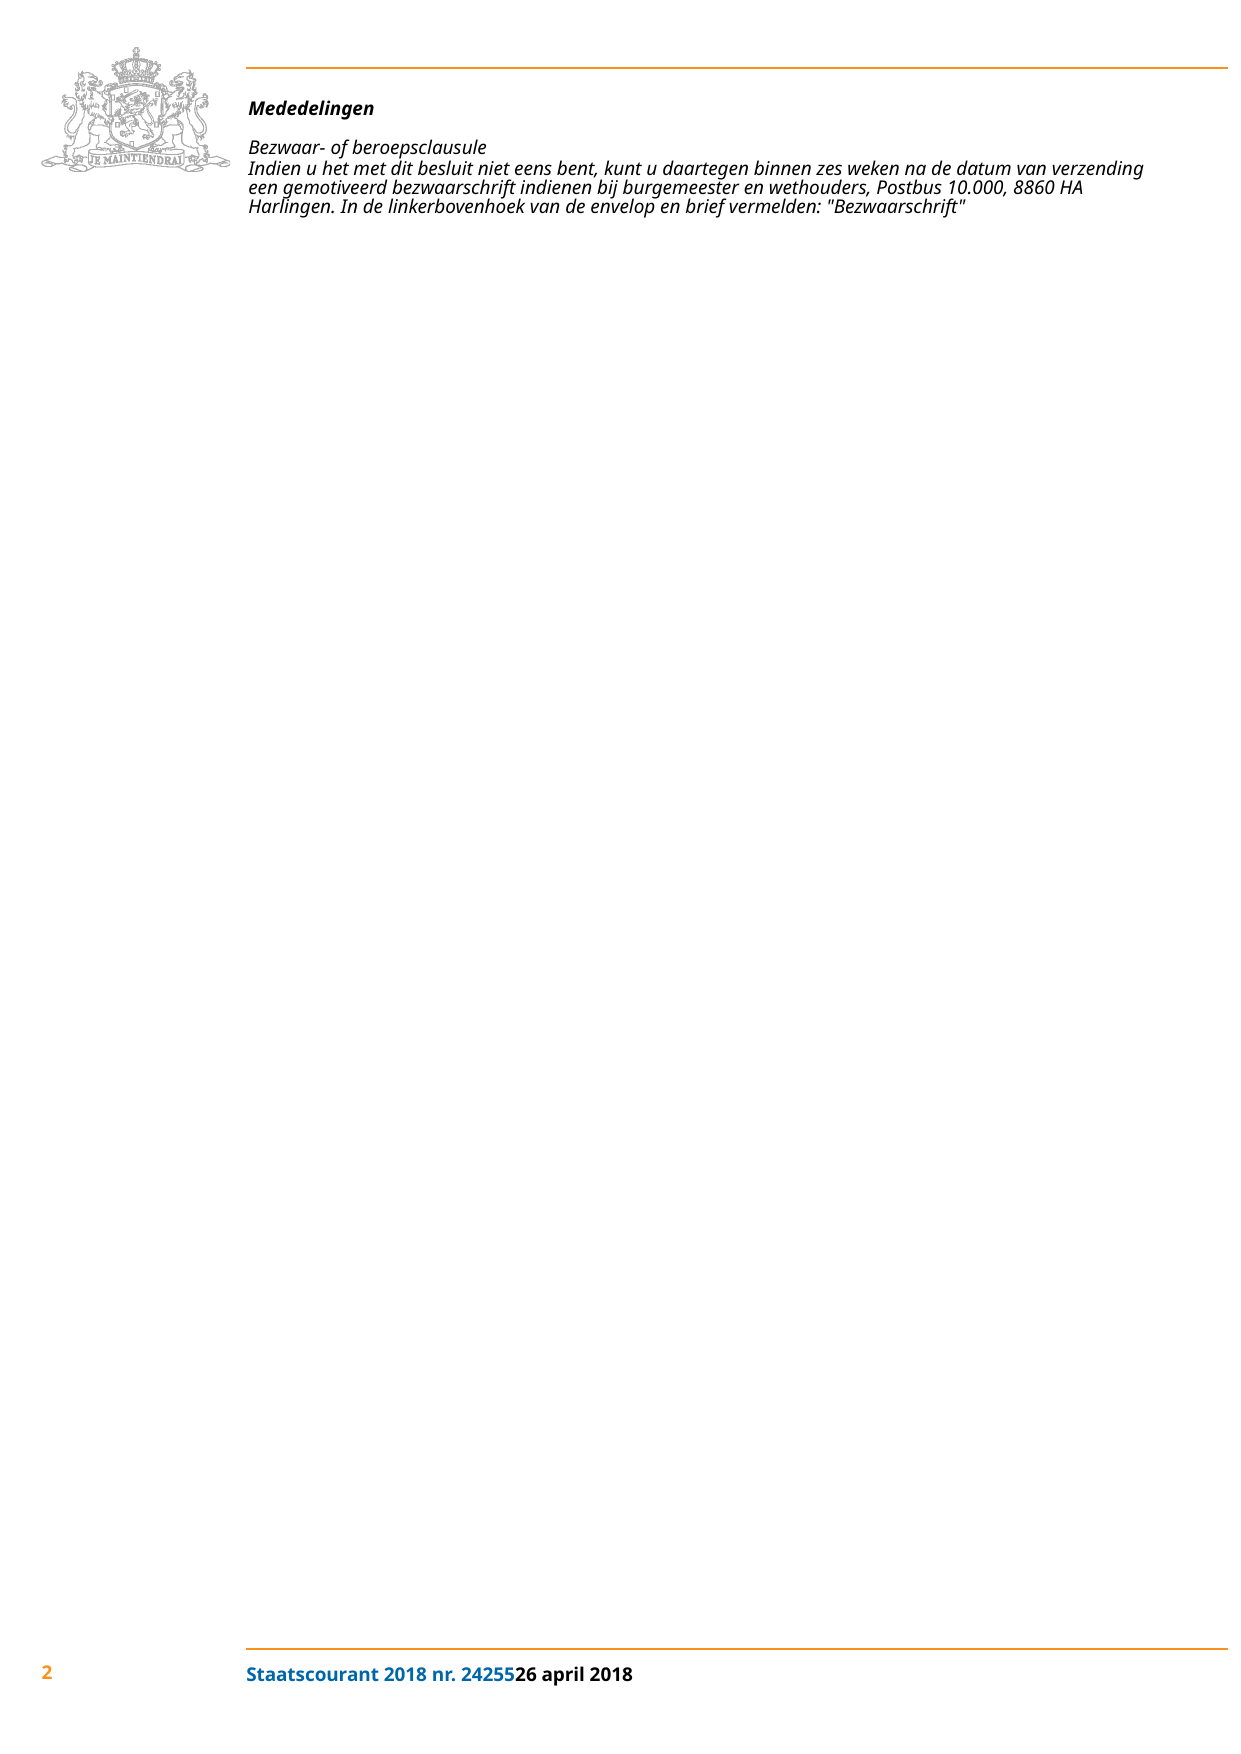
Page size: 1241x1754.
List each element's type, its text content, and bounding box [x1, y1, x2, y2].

text Mededelingen [248, 95, 1152, 121]
picture [41, 47, 231, 172]
text Bezwaar- of beroepsclausule [248, 134, 1152, 160]
text Indien u het met dit besluit niet eens bent, kunt u daartegen binnen zes weken na de datum van verzending een gemotiveerd bezwaarschrift indienen bij burgemeester en wethouders, Postbus 10.000, 8860 HA Harlingen. In de linkerbovenhoek van de envelop en brief vermelden: "Bezwaarschrift" [248, 160, 1152, 218]
